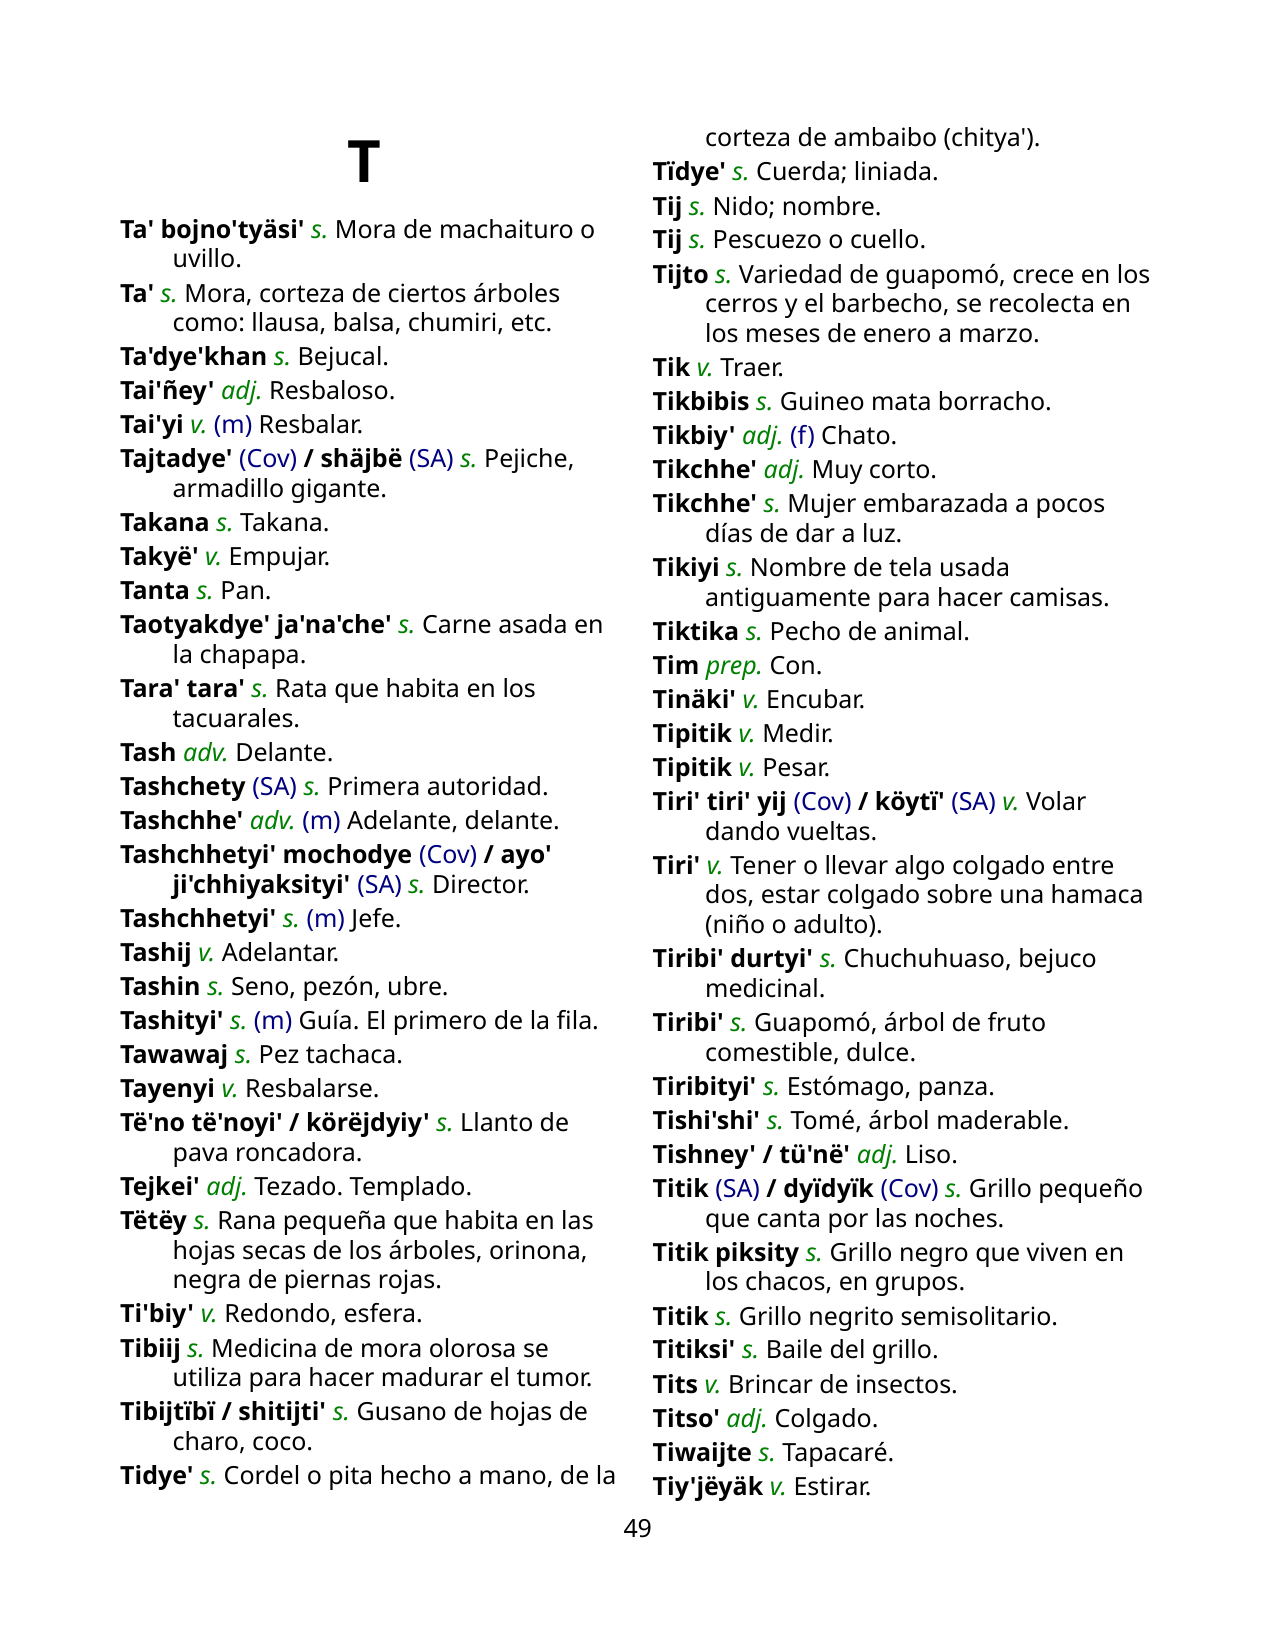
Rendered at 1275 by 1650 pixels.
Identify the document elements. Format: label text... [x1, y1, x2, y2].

text Tashchhetyi' s. (m) Jefe. [120, 901, 622, 934]
text Tiri' tiri' yij (Cov) / köytï' (SA) v. Volar dando vueltas. [652, 784, 1155, 847]
text Tejkei' adj. Tezado. Templado. [120, 1169, 622, 1203]
text Tijto s. Variedad de guapomó, crece en los cerros y el barbecho, se recolecta en los meses de enero a marzo. [652, 256, 1155, 350]
text Titso' adj. Colgado. [652, 1400, 1155, 1434]
text Tiribi' durtyi' s. Chuchuhuaso, bejuco medicinal. [652, 941, 1155, 1005]
text Tashin s. Seno, pezón, ubre. [120, 969, 622, 1003]
text Titiksi' s. Baile del grillo. [652, 1332, 1155, 1366]
text Takyë' v. Empujar. [120, 539, 622, 573]
text Tipitik v. Medir. [652, 716, 1155, 750]
text Tiktika s. Pecho de animal. [652, 613, 1155, 647]
text Tipitik v. Pesar. [652, 750, 1155, 784]
text Ta'dye'khan s. Bejucal. [120, 339, 622, 373]
text Tanta s. Pan. [120, 573, 622, 607]
text corteza de ambaibo (chitya'). [652, 120, 1155, 154]
text Ti'biy' v. Redondo, esfera. [120, 1296, 622, 1330]
subtitle T [120, 120, 622, 199]
text Tibiij s. Medicina de mora olorosa se utiliza para hacer madurar el tumor. [120, 1330, 622, 1394]
text Tidye' s. Cordel o pita hecho a mano, de la [120, 1458, 622, 1492]
text Tishney' / tü'në' adj. Liso. [652, 1137, 1155, 1171]
text Tara' tara' s. Rata que habita en los tacuarales. [120, 671, 622, 734]
text Tinäki' v. Encubar. [652, 682, 1155, 716]
text Tishi'shi' s. Tomé, árbol maderable. [652, 1102, 1155, 1137]
text Tajtadye' (Cov) / shäjbë (SA) s. Pejiche, armadillo gigante. [120, 441, 622, 505]
text Tashchhetyi' mochodye (Cov) / ayo' ji'chhiyaksityi' (SA) s. Director. [120, 837, 622, 901]
text Tai'yi v. (m) Resbalar. [120, 407, 622, 441]
text Tashchhe' adv. (m) Adelante, delante. [120, 803, 622, 837]
text Tikbiy' adj. (f) Chato. [652, 418, 1155, 452]
text Tibijtïbï / shitijti' s. Gusano de hojas de charo, coco. [120, 1394, 622, 1458]
text Tiri' v. Tener o llevar algo colgado entre dos, estar colgado sobre una hamaca (niño o adulto). [652, 847, 1155, 941]
text Tiwaijte s. Tapacaré. [652, 1434, 1155, 1468]
text Ta' s. Mora, corteza de ciertos árboles como: llausa, balsa, chumiri, etc. [120, 275, 622, 339]
text Titik s. Grillo negrito semisolitario. [652, 1298, 1155, 1332]
text Tim prep. Con. [652, 647, 1155, 682]
text Ta' bojno'tyäsi' s. Mora de machaituro o uvillo. [120, 211, 622, 275]
text Tits v. Brincar de insectos. [652, 1366, 1155, 1400]
text Tashchety (SA) s. Primera autoridad. [120, 769, 622, 803]
text Tawawaj s. Pez tachaca. [120, 1037, 622, 1071]
text Tashij v. Adelantar. [120, 934, 622, 969]
text Tayenyi v. Resbalarse. [120, 1071, 622, 1105]
text Tikchhe' s. Mujer embarazada a pocos días de dar a luz. [652, 486, 1155, 550]
text Tiribi' s. Guapomó, árbol de fruto comestible, dulce. [652, 1005, 1155, 1068]
text Tëtëy s. Rana pequeña que habita en las hojas secas de los árboles, orinona, negra de piernas rojas. [120, 1203, 622, 1296]
text Titik (SA) / dyïdyïk (Cov) s. Grillo pequeño que canta por las noches. [652, 1171, 1155, 1234]
text Tikbibis s. Guineo mata borracho. [652, 384, 1155, 418]
text Tïdye' s. Cuerda; liniada. [652, 154, 1155, 188]
text Tik v. Traer. [652, 350, 1155, 384]
text Tash adv. Delante. [120, 734, 622, 769]
text Tashityi' s. (m) Guía. El primero de la fila. [120, 1003, 622, 1037]
text Tikiyi s. Nombre de tela usada antiguamente para hacer camisas. [652, 550, 1155, 613]
text Tiribityi' s. Estómago, panza. [652, 1068, 1155, 1102]
text Tij s. Pescuezo o cuello. [652, 222, 1155, 256]
text Të'no të'noyi' / körëjdyiy' s. Llanto de pava roncadora. [120, 1105, 622, 1169]
text Tikchhe' adj. Muy corto. [652, 452, 1155, 486]
text Taotyakdye' ja'na'che' s. Carne asada en la chapapa. [120, 607, 622, 671]
text Takana s. Takana. [120, 505, 622, 539]
text Titik piksity s. Grillo negro que viven en los chacos, en grupos. [652, 1234, 1155, 1298]
text Tai'ñey' adj. Resbaloso. [120, 373, 622, 407]
text Tiy'jëyäk v. Estirar. [652, 1468, 1155, 1502]
text Tij s. Nido; nombre. [652, 188, 1155, 222]
